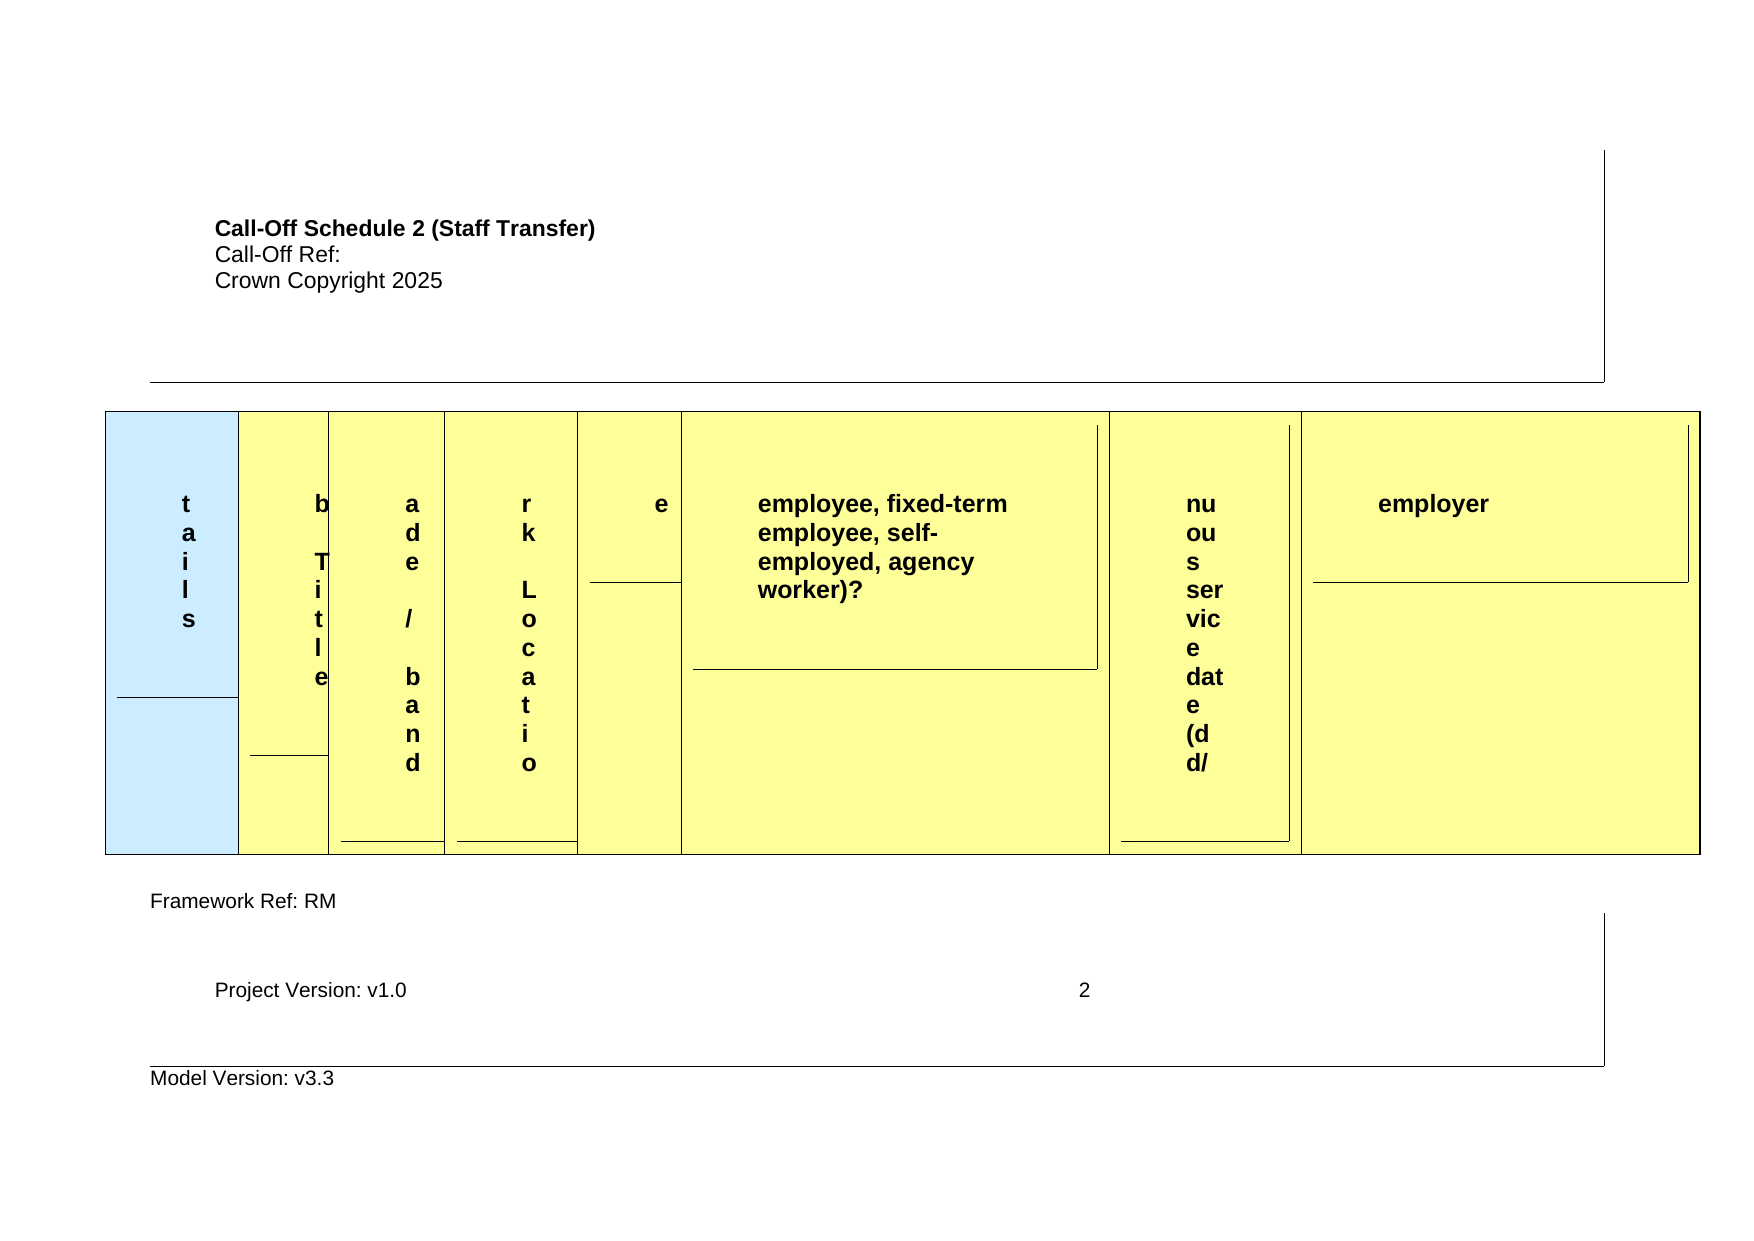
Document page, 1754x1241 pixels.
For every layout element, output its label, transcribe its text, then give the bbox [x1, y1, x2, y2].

table_cell tails [106, 412, 238, 854]
table_cell employee, fixed-term employee, self-employed, agency worker)? [682, 412, 1109, 854]
table_cell ade / band [329, 412, 444, 854]
table_cell rk Locatio [445, 412, 577, 854]
table_cell b Title [239, 412, 328, 854]
table_cell nuous service date (dd/ [1110, 412, 1301, 854]
table_cell employer [1302, 412, 1699, 854]
table_cell e [578, 412, 681, 854]
